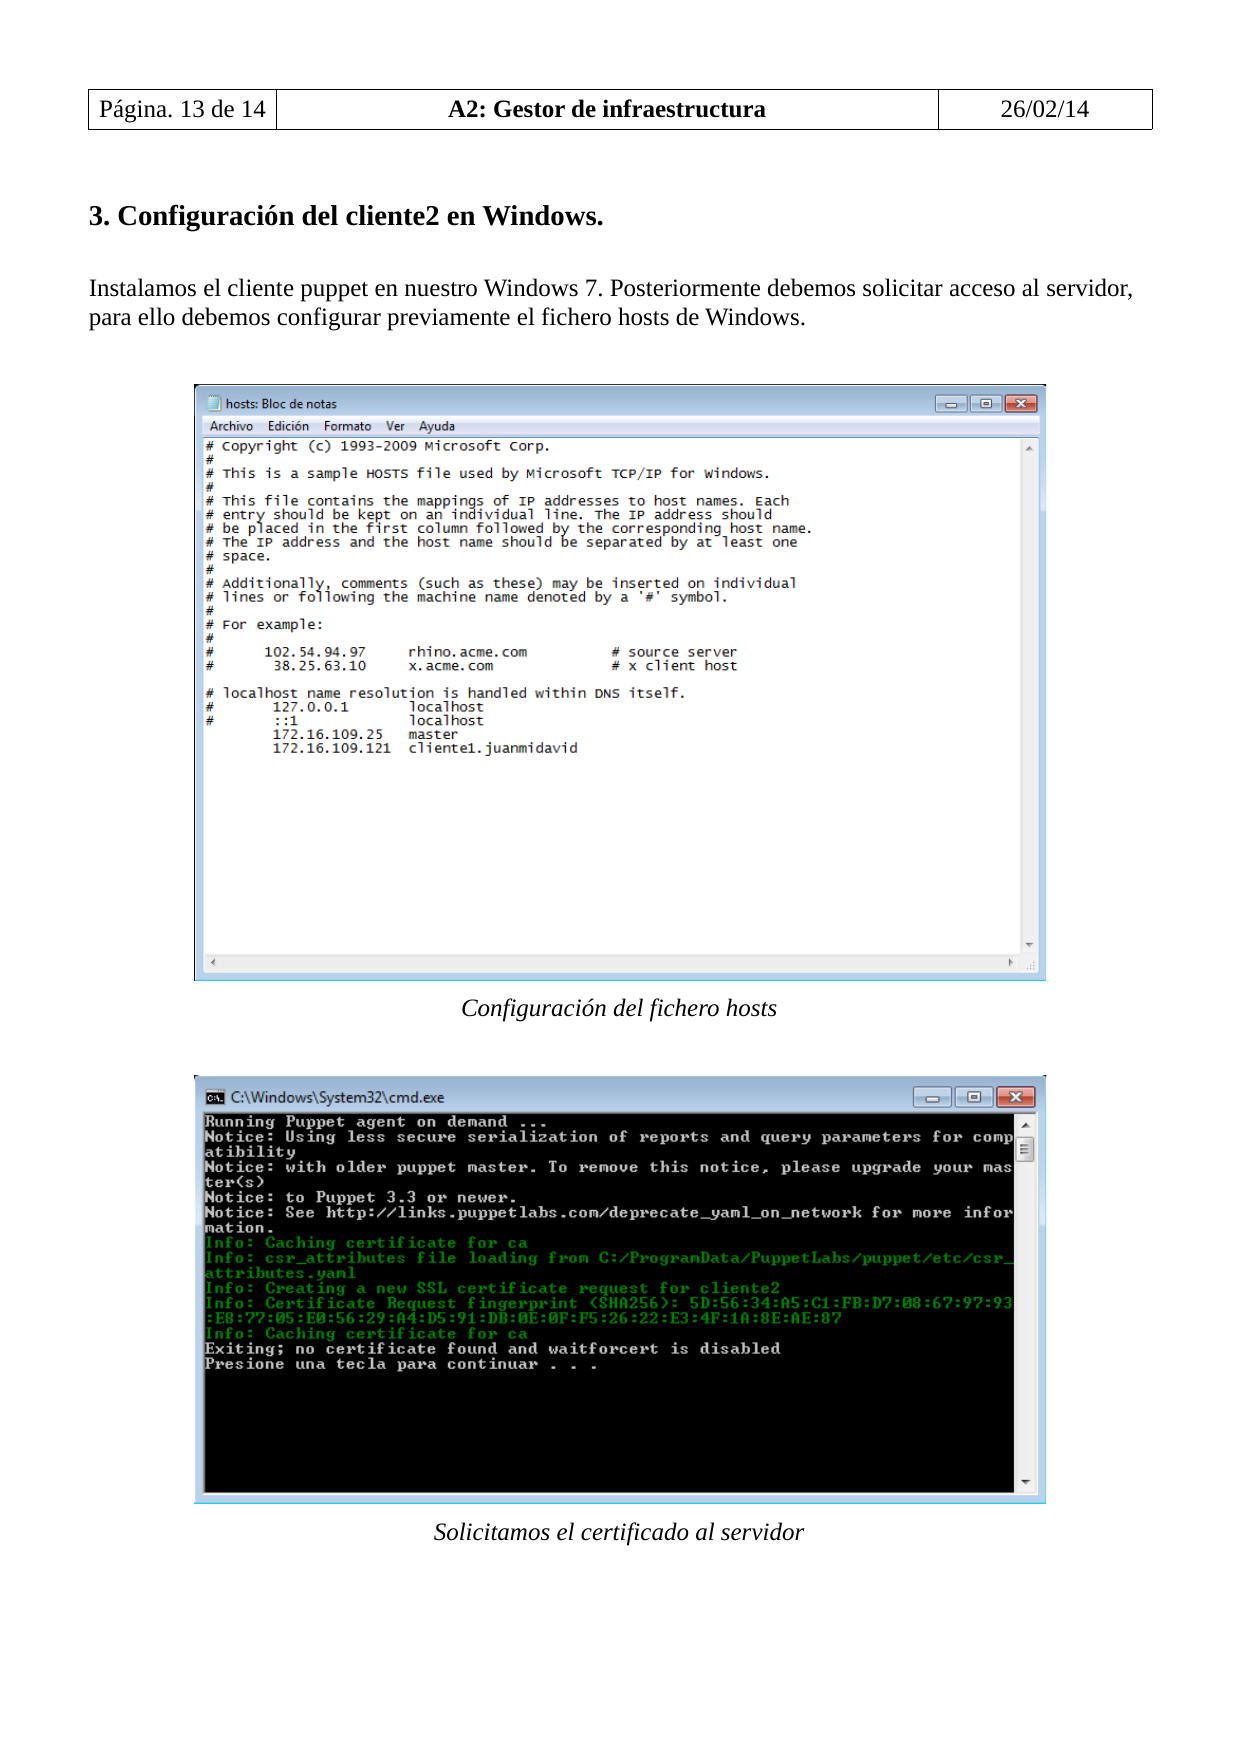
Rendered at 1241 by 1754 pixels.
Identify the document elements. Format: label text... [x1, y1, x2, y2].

text Configuración del fichero hosts [88, 993, 1152, 1021]
picture [194, 384, 1047, 981]
text Instalamos el cliente puppet en nuestro Windows 7. Posteriormente debemos solicitar acceso al servidor, para ello debemos configurar previamente el fichero hosts de Windows. [88, 273, 1152, 331]
picture [194, 1075, 1047, 1504]
subtitle 3. Configuración del cliente2 en Windows. [88, 199, 1152, 232]
text Solicitamos el certificado al servidor [88, 1517, 1152, 1545]
